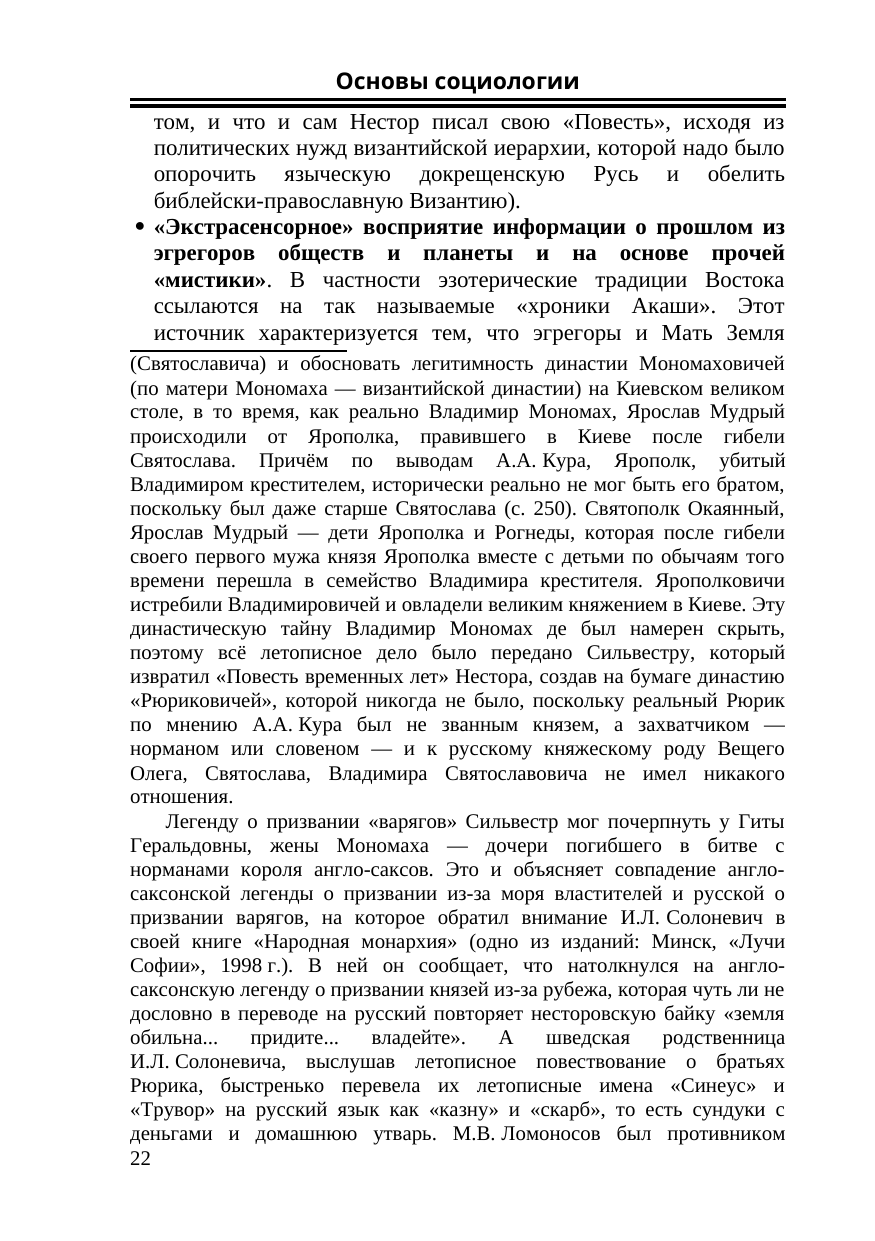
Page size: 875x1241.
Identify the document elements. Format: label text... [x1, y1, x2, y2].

text (Святославича) и обосновать легитимность династии Мономаховичей (по матери Мономаха — византийской династии) на Киевском великом столе, в то время, как реально Владимир Мономах, Ярослав Мудрый происходили от Ярополка, правившего в Киеве после гибели Святослава. Причём по выводам А.А. Кура, Ярополк, убитый Владимиром крестителем, исторически реально не мог быть его братом, поскольку был даже старше Святослава (с. 250). Святополк Окаянный, Ярослав Мудрый — дети Ярополка и Рогнеды, которая после гибели своего первого мужа князя Ярополка вместе с детьми по обычаям того времени перешла в семейство Владимира крестителя. Ярополковичи истребили Владимировичей и овладели великим княжением в Киеве. Эту династическую тайну Владимир Мономах де был намерен скрыть, поэтому всё летописное дело было передано Сильвестру, который извратил «Повесть временных лет» Нестора, создав на бумаге династию «Рюриковичей», которой никогда не было, поскольку реальный Рюрик по мнению А.А. Кура был не званным князем, а захватчиком — норманом или словеном — и к русскому княжескому роду Вещего Олега, Святослава, Владимира Святославовича не имел никакого отношения. [130, 351, 786, 808]
list «Экстрасенсорное» восприятие информации о прошлом из эгрегоров обществ и планеты и на основе прочей «мистики». В частности эзотерические традиции Востока ссылаются на так называемые «хроники Акаши». Этот источник характеризуется тем, что эгрегоры и Мать Земля [136, 213, 786, 345]
text Легенду о призвании «варягов» Сильвестр мог почерпнуть у Гиты Геральдовны, жены Мономаха — дочери погибшего в битве с норманами короля англо-саксов. Это и объясняет совпадение англо-саксонской легенды о призвании из-за моря властителей и русской о призвании варягов, на которое обратил внимание И.Л. Солоневич в своей книге «Народная монархия» (одно из изданий: Минск, «Лучи Софии», 1998 г.). В ней он сообщает, что натолкнулся на англо-саксонскую легенду о призвании князей из-за рубежа, которая чуть ли не дословно в переводе на русский повторяет несторовскую байку «земля обильна... придите... владейте». А шведская родственница И.Л. Солоневича, выслушав летописное повествование о братьях Рюрика, быстренько перевела их летописные имена «Синеус» и «Трувор» на русский язык как «казну» и «скарб», то есть сундуки с деньгами и домашнюю утварь. М.В. Ломоносов был противником [130, 808, 786, 1145]
text том, и что и сам Нестор писал свою «Повесть», исходя из политических нужд византийской иерархии, которой надо было опорочить языческую докрещенскую Русь и обелить библейски-православную Византию). [153, 108, 786, 213]
